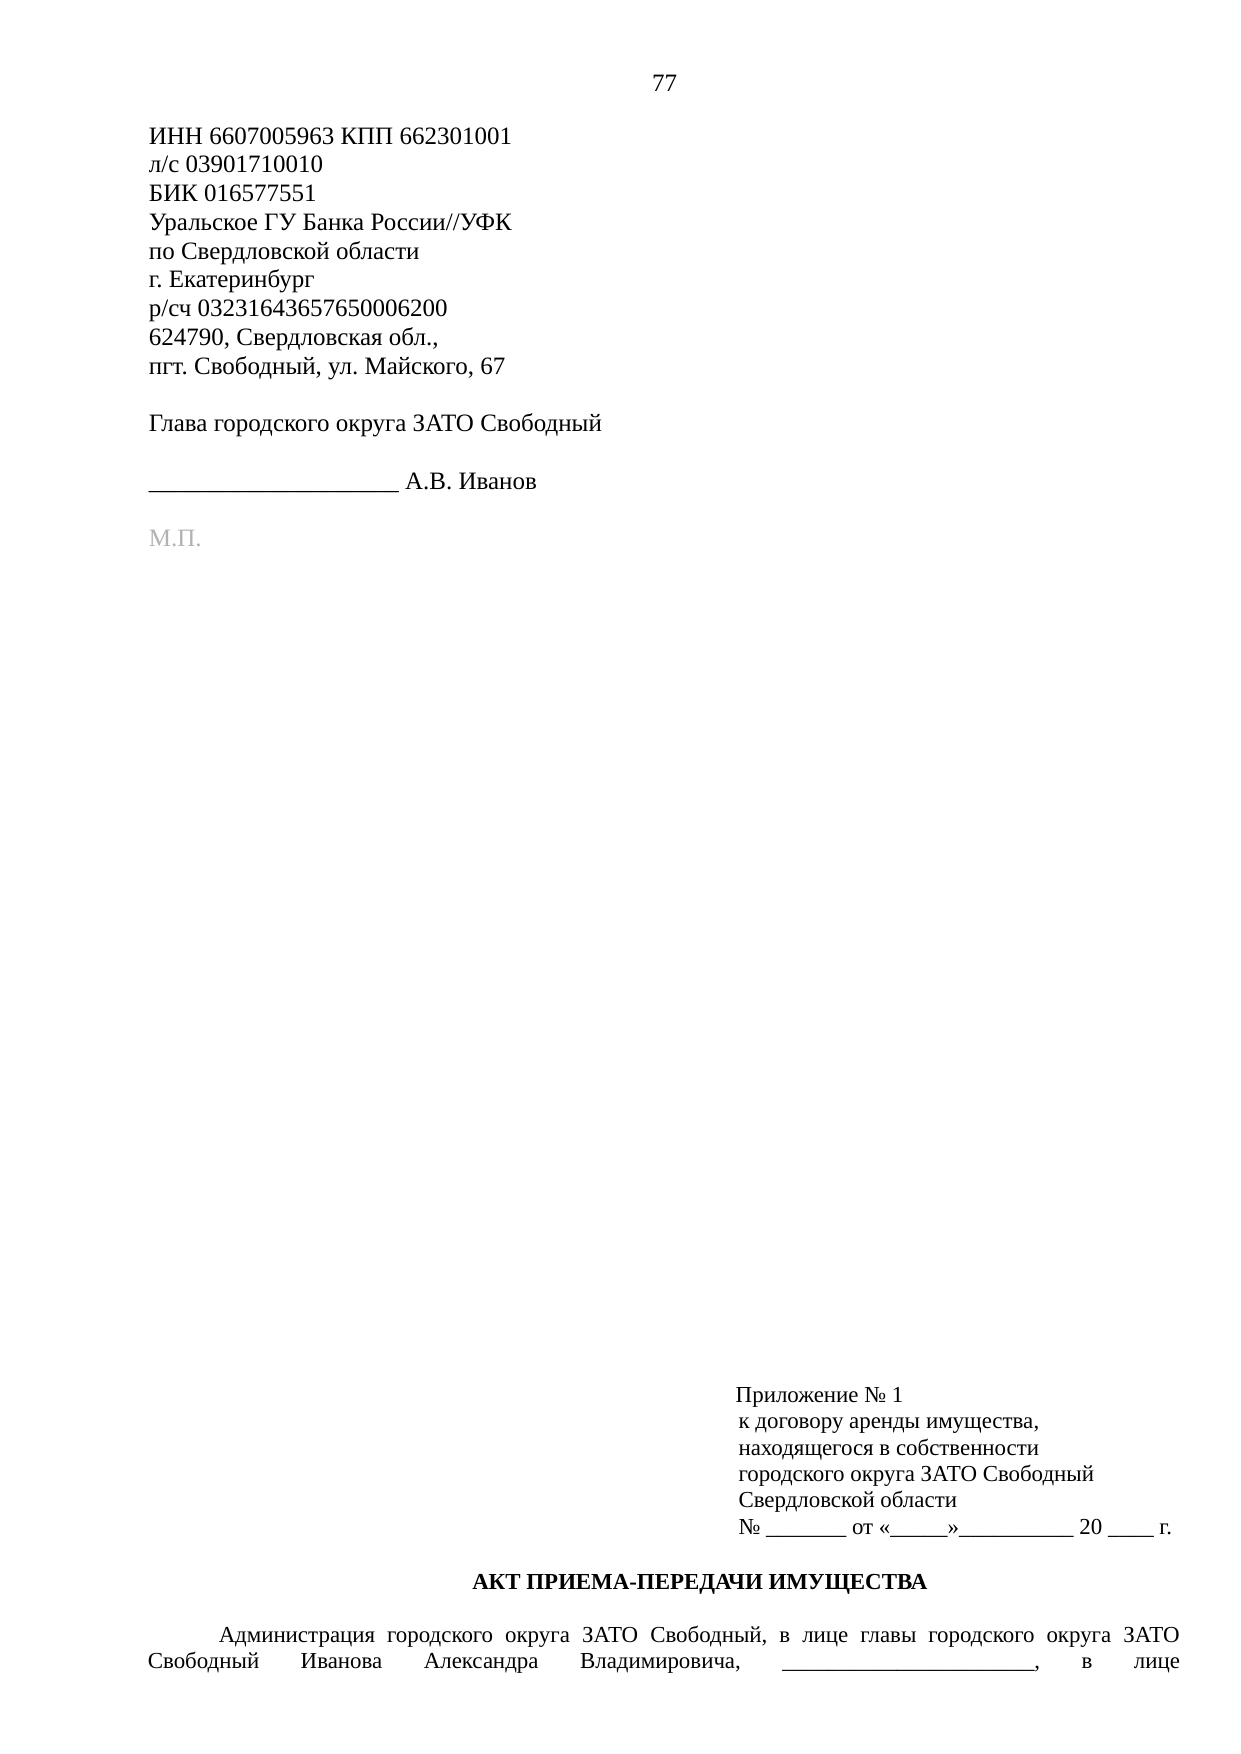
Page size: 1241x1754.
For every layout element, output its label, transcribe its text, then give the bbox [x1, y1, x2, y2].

text Администрация городского округа ЗАТО Свободный, в лице главы городского округа ЗАТО Свободный Иванова Александра Владимировича, ______________________, в лице [148, 1621, 1181, 1673]
text Приложение № 1 [148, 1381, 1181, 1407]
text городского округа ЗАТО Свободный [148, 1460, 1181, 1486]
table_cell ИНН 6607005963 КПП 662301001 л/с 03901710010 БИК 016577551 Уральское ГУ Банка России//УФК по Свердловской области г. Екатеринбург р/сч 03231643657650006200 624790, Свердловская обл., пгт. Свободный, ул. Майского, 67 Глава городского округа ЗАТО Свободный ____________________ А.В. Иванов М.П. [148, 121, 664, 552]
text к договору аренды имущества, [148, 1407, 1181, 1434]
text Свердловской области [148, 1486, 1181, 1513]
text находящегося в собственности [148, 1434, 1181, 1460]
table_cell [664, 121, 1181, 552]
text № _______ от «_____»__________ 20 ____ г. [148, 1513, 1181, 1539]
subtitle АКТ ПРИЕМА-ПЕРЕДАЧИ ИМУЩЕСТВА [148, 1568, 1181, 1594]
